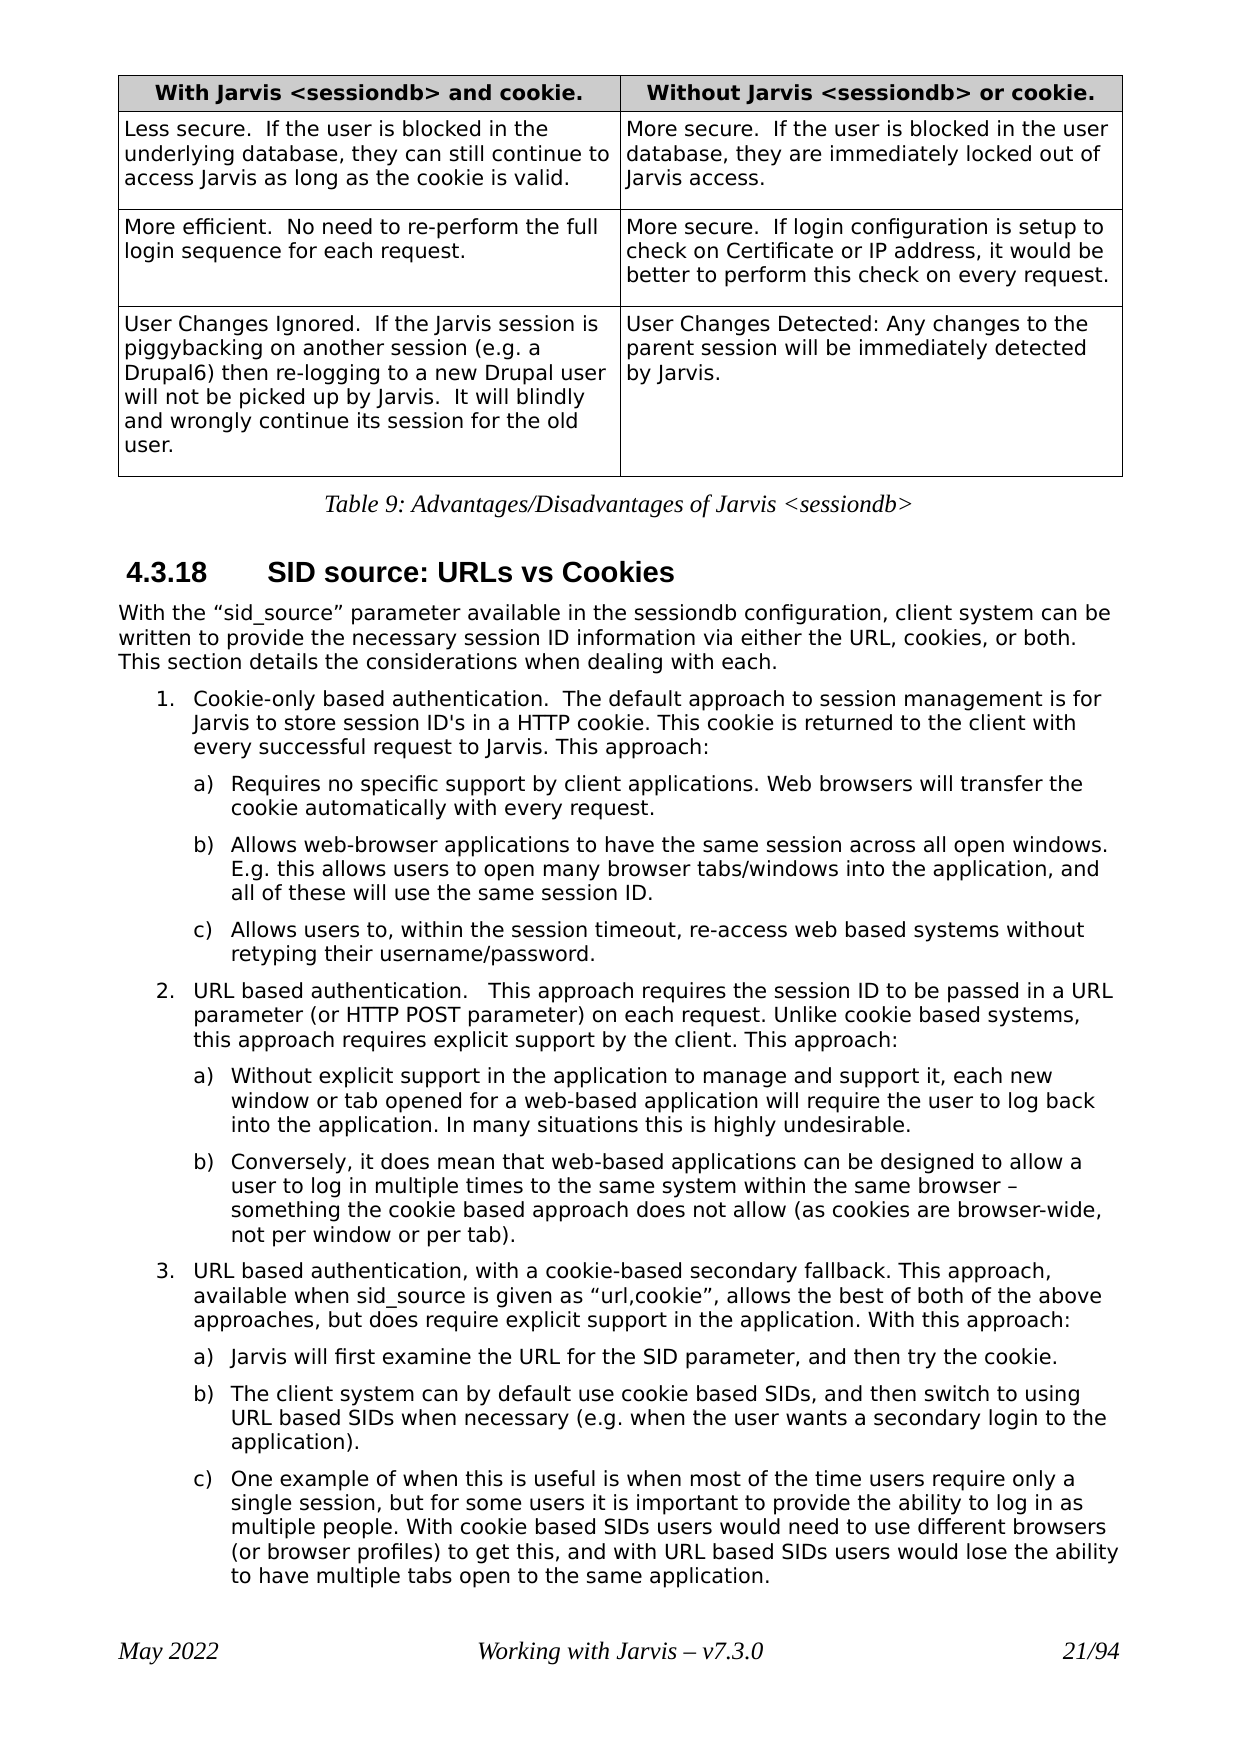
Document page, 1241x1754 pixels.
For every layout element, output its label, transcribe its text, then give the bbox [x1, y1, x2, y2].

table_cell User Changes Detected: Any changes to the parent session will be immediately detected by Jarvis. [621, 307, 1122, 476]
text With the “sid_source” parameter available in the sessiondb configuration, client system can be written to provide the necessary session ID information via either the URL, cookies, or both. This section details the considerations when dealing with each. [118, 601, 1122, 674]
table_cell More efficient. No need to re-perform the full login sequence for each request. [119, 210, 620, 306]
table_cell More secure. If login configuration is setup to check on Certificate or IP address, it would be better to perform this check on every request. [621, 210, 1122, 306]
table_cell Less secure. If the user is blocked in the underlying database, they can still continue to access Jarvis as long as the cookie is valid. [119, 112, 620, 208]
list Jarvis will first examine the URL for the SID parameter, and then try the cookie. [193, 1345, 1122, 1369]
subtitle SID source: URLs vs Cookies [118, 555, 1122, 589]
list The client system can by default use cookie based SIDs, and then switch to using URL based SIDs when necessary (e.g. when the user wants a secondary login to the application). [193, 1382, 1122, 1454]
list URL based authentication. This approach requires the session ID to be passed in a URL parameter (or HTTP POST parameter) on each request. Unlike cookie based systems, this approach requires explicit support by the client. This approach: [156, 979, 1122, 1052]
table_cell More secure. If the user is blocked in the user database, they are immediately locked out of Jarvis access. [621, 112, 1122, 208]
list Allows web-browser applications to have the same session across all open windows. E.g. this allows users to open many browser tabs/windows into the application, and all of these will use the same session ID. [193, 833, 1122, 906]
list One example of when this is useful is when most of the time users require only a single session, but for some users it is important to provide the ability to log in as multiple people. With cookie based SIDs users would need to use different browsers (or browser profiles) to get this, and with URL based SIDs users would lose the ability to have multiple tabs open to the same application. [193, 1467, 1122, 1588]
text Table 9: Advantages/Disadvantages of Jarvis <sessiondb> [118, 489, 1122, 518]
list Requires no specific support by client applications. Web browsers will transfer the cookie automatically with every request. [193, 772, 1122, 820]
list Cookie-only based authentication. The default approach to session management is for Jarvis to store session ID's in a HTTP cookie. This cookie is returned to the client with every successful request to Jarvis. This approach: [156, 687, 1122, 759]
list Conversely, it does mean that web-based applications can be designed to allow a user to log in multiple times to the same system within the same browser – something the cookie based approach does not allow (as cookies are browser-wide, not per window or per tab). [193, 1150, 1122, 1247]
list Without explicit support in the application to manage and support it, each new window or tab opened for a web-based application will require the user to log back into the application. In many situations this is highly undesirable. [193, 1064, 1122, 1137]
table_header With Jarvis <sessiondb> and cookie. [119, 76, 620, 111]
table_header Without Jarvis <sessiondb> or cookie. [621, 76, 1122, 111]
list URL based authentication, with a cookie-based secondary fallback. This approach, available when sid_source is given as “url,cookie”, allows the best of both of the above approaches, but does require explicit support in the application. With this approach: [156, 1259, 1122, 1332]
table_cell User Changes Ignored. If the Jarvis session is piggybacking on another session (e.g. a Drupal6) then re-logging to a new Drupal user will not be picked up by Jarvis. It will blindly and wrongly continue its session for the old user. [119, 307, 620, 476]
list Allows users to, within the session timeout, re-access web based systems without retyping their username/password. [193, 918, 1122, 967]
